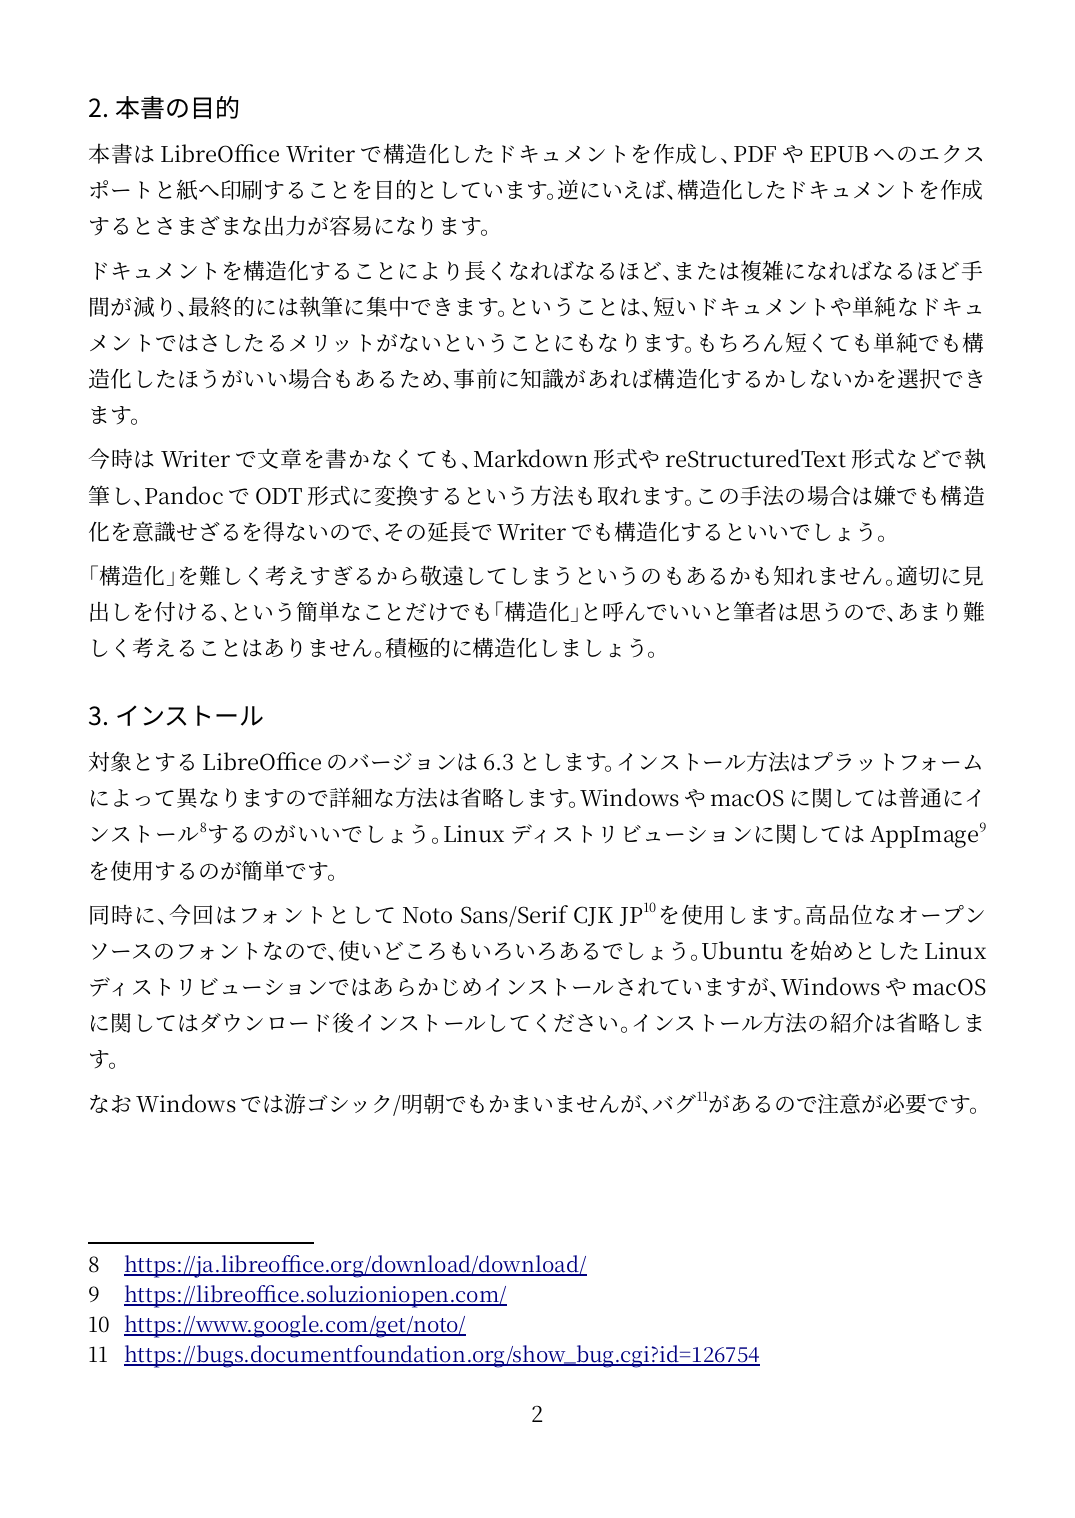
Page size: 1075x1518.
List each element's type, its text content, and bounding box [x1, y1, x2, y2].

text 本書はLibreOffice Writerで構造化したドキュメントを作成し、PDFやEPUBへのエクスポートと紙へ印刷することを目的としています。逆にいえば、構造化したドキュメントを作成するとさまざまな出力が容易になります。 [88, 137, 986, 241]
text 「構造化」を難しく考えすぎるから敬遠してしまうというのもあるかも知れません。適切に見出しを付ける、という簡単なことだけでも「構造化」と呼んでいいと筆者は思うので、あまり難しく考えることはありません。積極的に構造化しましょう。 [88, 559, 986, 663]
subtitle 本書の目的 [88, 88, 986, 125]
text 対象とするLibreOfficeのバージョンは6.3とします。インストール方法はプラットフォームによって異なりますので詳細な方法は省略します。WindowsやmacOSに関しては普通にインストールするのがいいでしょう。Linuxディストリビューションに関してはAppImageを使用するのが簡単です。 [88, 745, 986, 885]
subtitle インストール [88, 697, 986, 733]
text https://bugs.documentfoundation.org/show_bug.cgi?id=126754 [88, 1338, 986, 1368]
text なおWindowsでは游ゴシック/明朝でもかまいませんが、バグがあるので注意が必要です。 [88, 1087, 986, 1118]
text https://ja.libreoffice.org/download/download/ [88, 1249, 986, 1278]
text https://www.google.com/get/noto/ [88, 1308, 986, 1338]
text 今時はWriterで文章を書かなくても、Markdown形式やreStructuredText形式などで執筆し、PandocでODT形式に変換するという方法も取れます。この手法の場合は嫌でも構造化を意識せざるを得ないので、その延長でWriterでも構造化するといいでしょう。 [88, 443, 986, 546]
text ドキュメントを構造化することにより長くなればなるほど、または複雑になればなるほど手間が減り、最終的には執筆に集中できます。ということは、短いドキュメントや単純なドキュメントではさしたるメリットがないということにもなります。もちろん短くても単純でも構造化したほうがいい場合もあるため、事前に知識があれば構造化するかしないかを選択できます。 [88, 254, 986, 430]
text https://libreoffice.soluzioniopen.com/ [88, 1278, 986, 1308]
text 同時に、今回はフォントとしてNoto Sans/Serif CJK JPを使用します。高品位なオープンソースのフォントなので、使いどころもいろいろあるでしょう。Ubuntuを始めとしたLinuxディストリビューションではあらかじめインストールされていますが、WindowsやmacOSに関してはダウンロード後インストールしてください。インストール方法の紹介は省略します。 [88, 898, 986, 1074]
